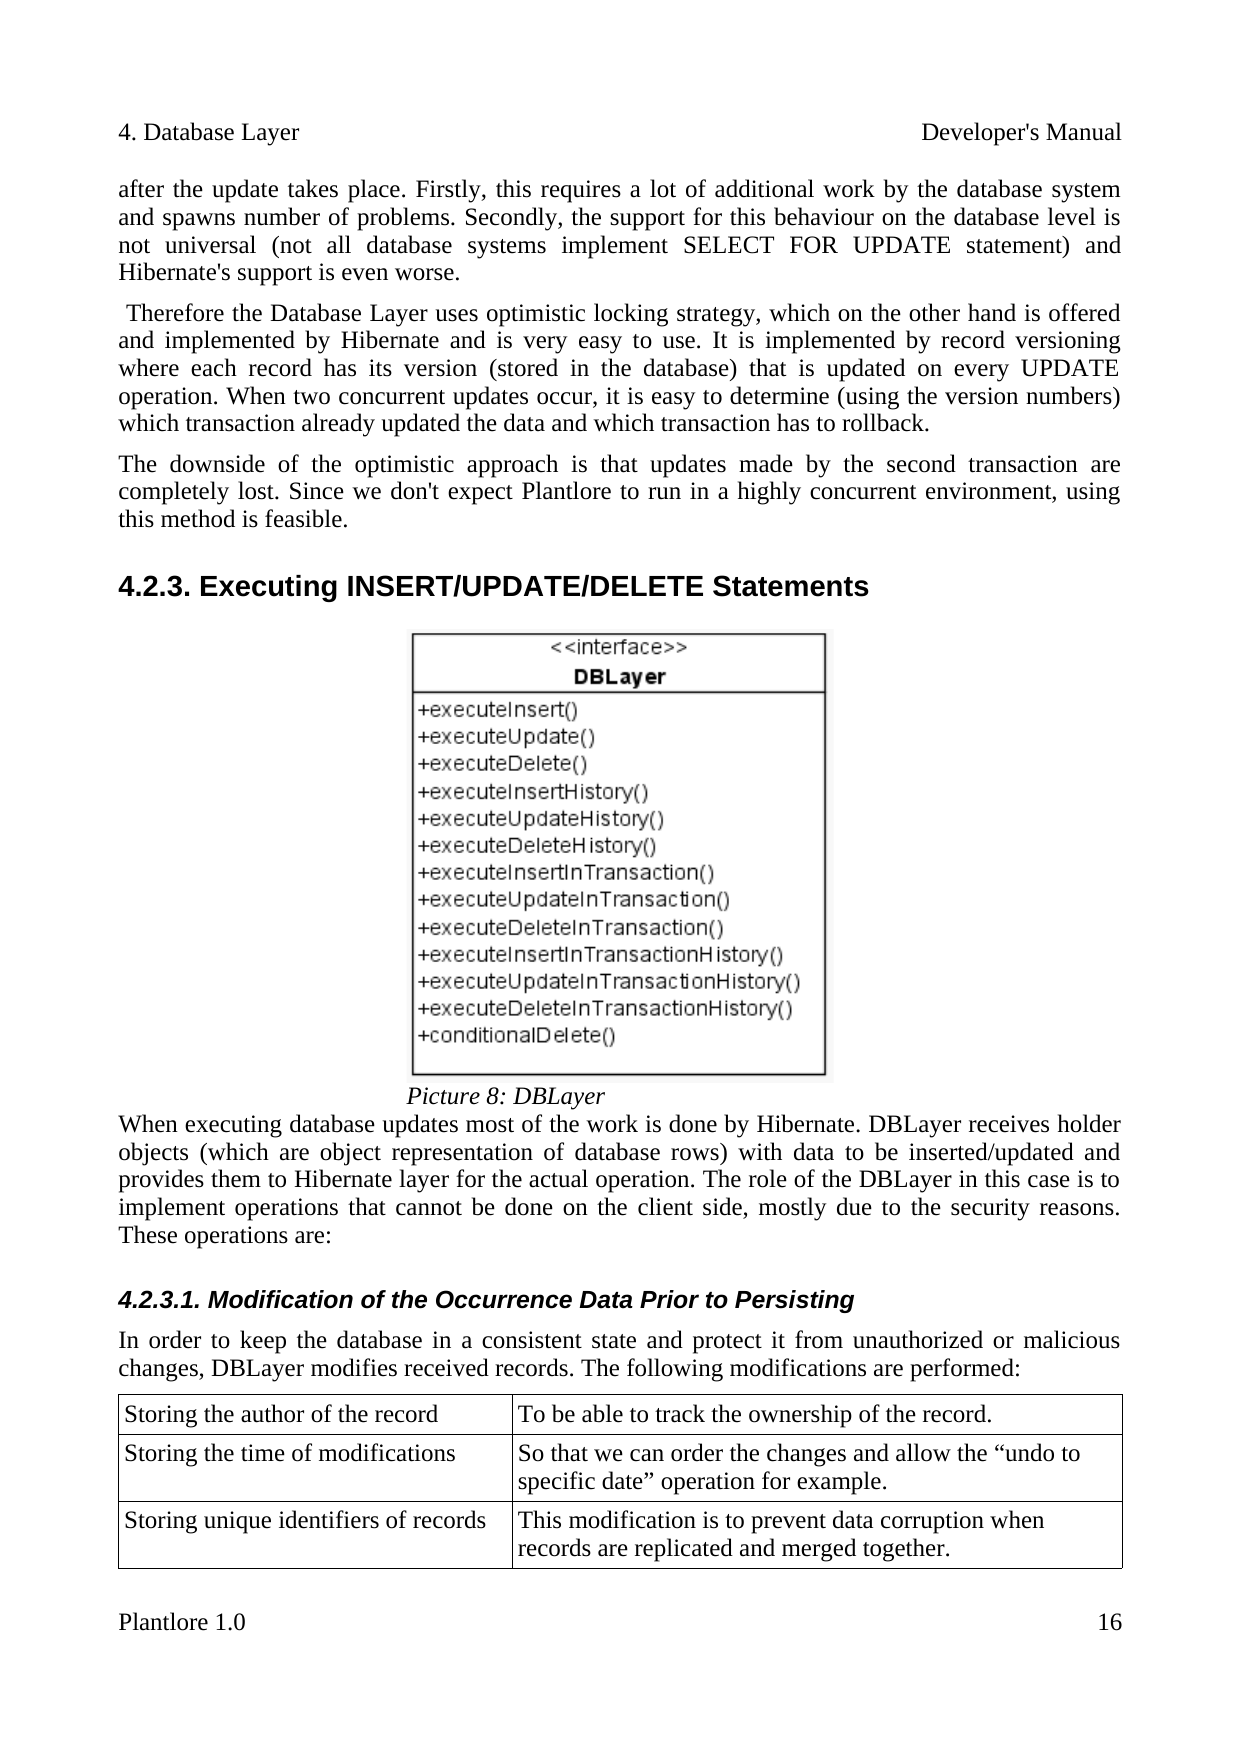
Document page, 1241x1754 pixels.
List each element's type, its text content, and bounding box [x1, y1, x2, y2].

text after the update takes place. Firstly, this requires a lot of additional work by the database system and spawns number of problems. Secondly, the support for this behaviour on the database level is not universal (not all database systems implement SELECT FOR UPDATE statement) and Hibernate's support is even worse. [118, 175, 1122, 286]
table_cell Storing unique identifiers of records [119, 1502, 512, 1567]
table_cell Storing the time of modifications [119, 1435, 512, 1501]
subtitle 4.2.3. Executing INSERT/UPDATE/DELETE Statements [118, 570, 1122, 603]
text The downside of the optimistic approach is that updates made by the second transaction are completely lost. Since we don't expect Plantlore to run in a highly concurrent environment, using this method is feasible. [118, 450, 1122, 533]
subtitle 4.2.3.1. Modification of the Occurrence Data Prior to Persisting [118, 1286, 1122, 1314]
table_cell So that we can order the changes and allow the “undo to specific date” operation for example. [513, 1435, 1122, 1501]
table_header Storing the author of the record [119, 1395, 512, 1433]
text Therefore the Database Layer uses optimistic locking strategy, which on the other hand is offered and implemented by Hibernate and is very easy to use. It is implemented by record versioning where each record has its version (stored in the database) that is updated on every UPDATE operation. When two concurrent updates occur, it is easy to determine (using the version numbers) which transaction already updated the data and which transaction has to rollback. [118, 299, 1122, 437]
picture [406, 629, 834, 1083]
text When executing database updates most of the work is done by Hibernate. DBLayer receives holder objects (which are object representation of database rows) with data to be inserted/updated and provides them to Hibernate layer for the actual operation. The role of the DBLayer in this case is to implement operations that cannot be done on the client side, mostly due to the security reasons. These operations are: [118, 615, 1122, 1249]
text In order to keep the database in a consistent state and protect it from unauthorized or malicious changes, DBLayer modifies received records. The following modifications are performed: [118, 1326, 1122, 1382]
table_header To be able to track the ownership of the record. [513, 1395, 1122, 1433]
table_cell This modification is to prevent data corruption when records are replicated and merged together. [513, 1502, 1122, 1567]
text Picture 8: DBLayer [406, 1083, 834, 1110]
